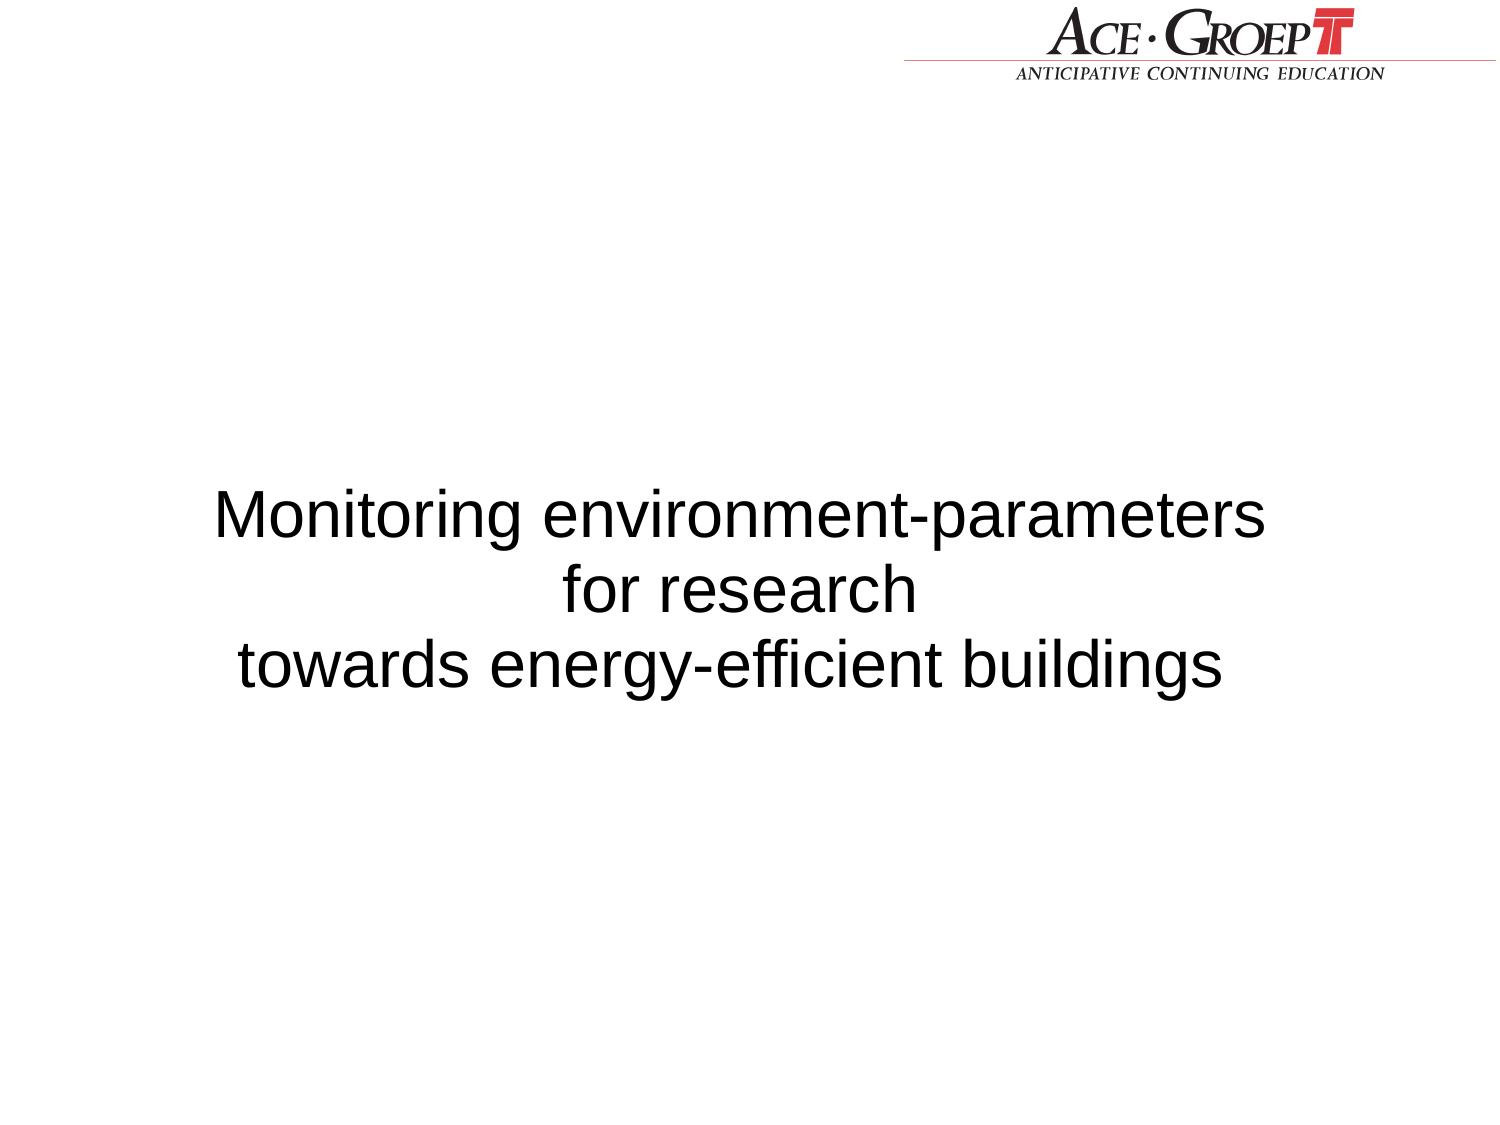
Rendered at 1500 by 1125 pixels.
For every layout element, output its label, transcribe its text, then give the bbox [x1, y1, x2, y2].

subtitle Monitoring environment-parameters for research towards energy-efficient buildings [75, 263, 1425, 916]
picture [904, 7, 1496, 80]
